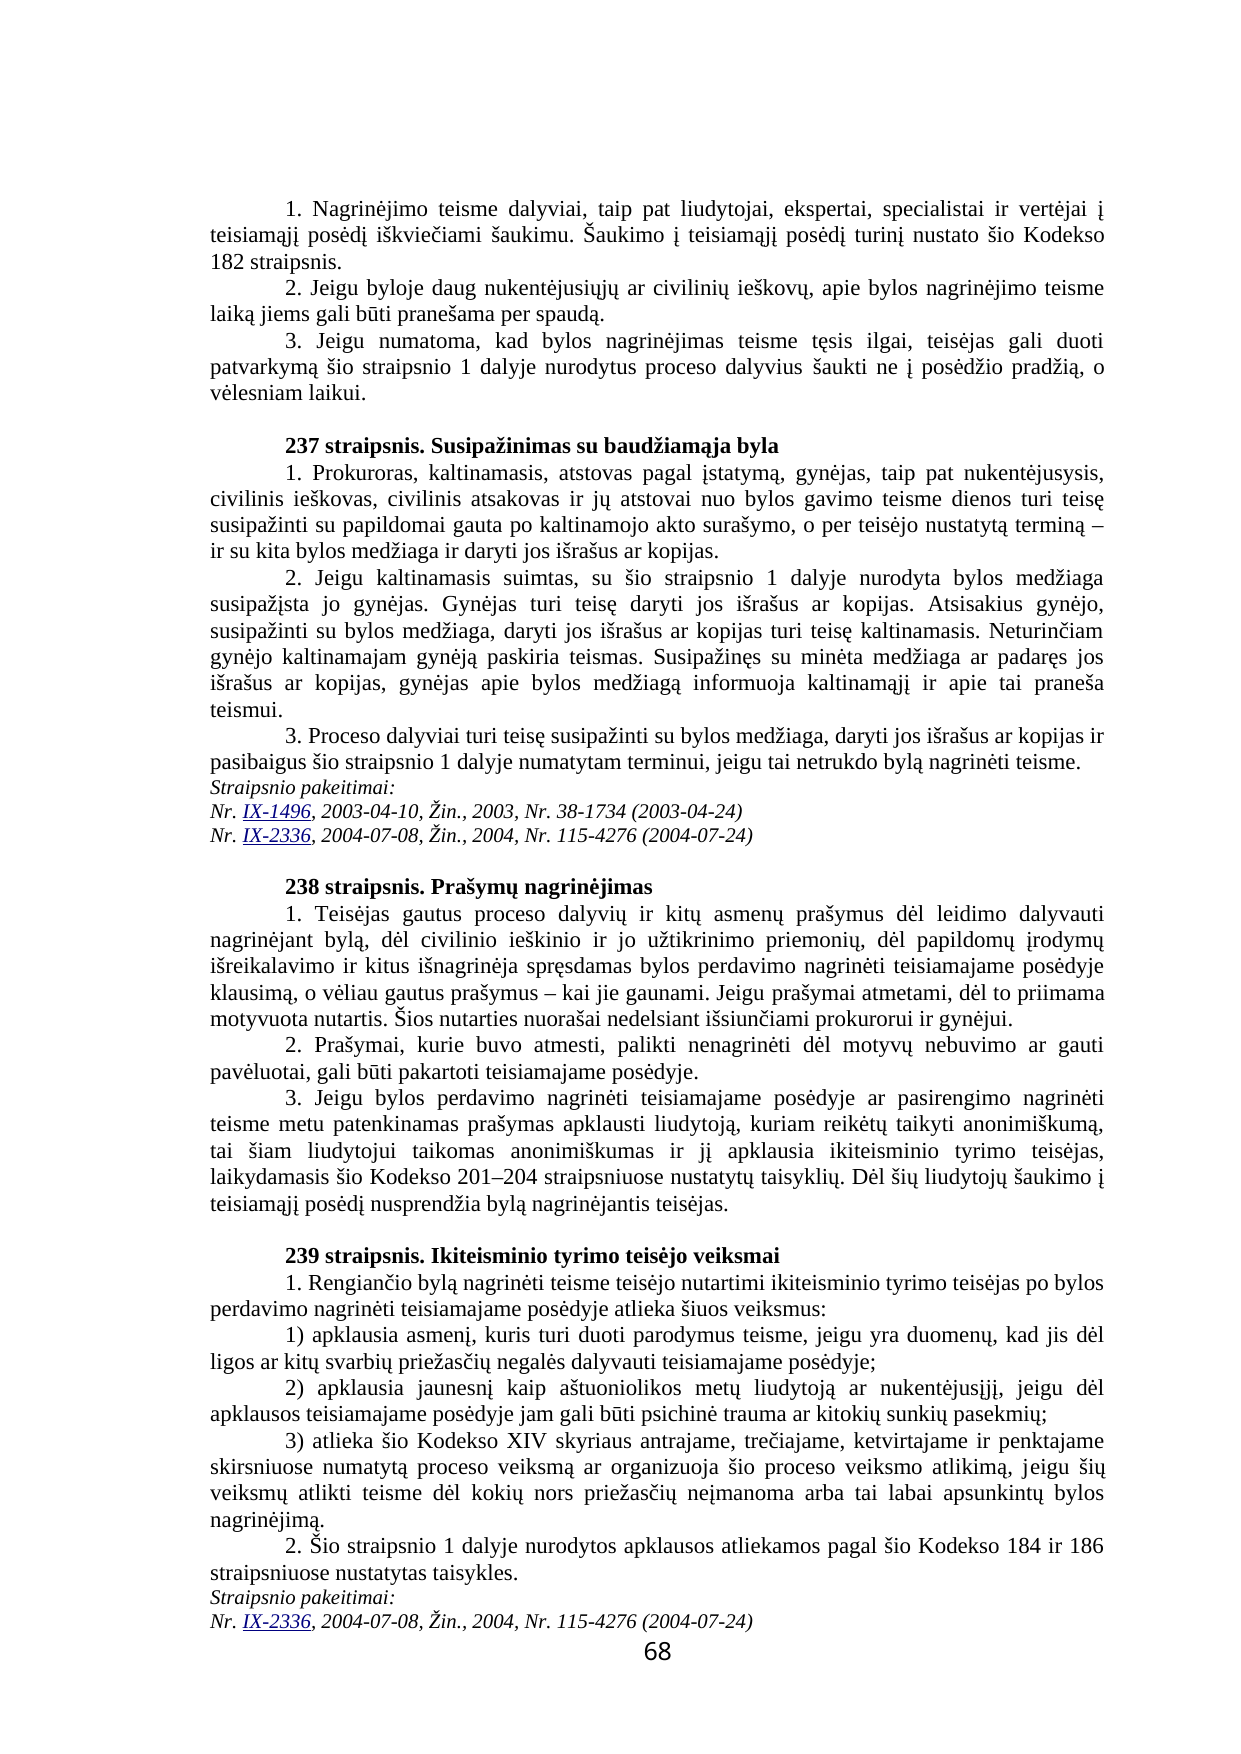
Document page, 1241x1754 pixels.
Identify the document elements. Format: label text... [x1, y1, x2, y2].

text 2. Šio straipsnio 1 dalyje nurodytos apklausos atliekamos pagal šio Kodekso 184 ir 186 straipsniuose nustatytas taisykles. [210, 1532, 1106, 1585]
text 1. Teisėjas gautus proceso dalyvių ir kitų asmenų prašymus dėl leidimo dalyvauti nagrinėjant bylą, dėl civilinio ieškinio ir jo užtikrinimo priemonių, dėl papildomų įrodymų išreikalavimo ir kitus išnagrinėja spręsdamas bylos perdavimo nagrinėti teisiamajame posėdyje klausimą, o vėliau gautus prašymus – kai jie gaunami. Jeigu prašymai atmetami, dėl to priimama motyvuota nutartis. Šios nutarties nuorašai nedelsiant išsiunčiami prokurorui ir gynėjui. [210, 900, 1106, 1031]
text 1. Rengiančio bylą nagrinėti teisme teisėjo nutartimi ikiteisminio tyrimo teisėjas po bylos perdavimo nagrinėti teisiamajame posėdyje atlieka šiuos veiksmus: [210, 1269, 1106, 1321]
text Nr. IX-1496, 2003-04-10, Žin., 2003, Nr. 38-1734 (2003-04-24) [210, 799, 1106, 823]
text Nr. IX-2336, 2004-07-08, Žin., 2004, Nr. 115-4276 (2004-07-24) [210, 823, 1106, 847]
text 1) apklausia asmenį, kuris turi duoti parodymus teisme, jeigu yra duomenų, kad jis dėl ligos ar kitų svarbių priežasčių negalės dalyvauti teisiamajame posėdyje; [210, 1321, 1106, 1374]
text 239 straipsnis. Ikiteisminio tyrimo teisėjo veiksmai [210, 1242, 1106, 1269]
text 1. Prokuroras, kaltinamasis, atstovas pagal įstatymą, gynėjas, taip pat nukentėjusysis, civilinis ieškovas, civilinis atsakovas ir jų atstovai nuo bylos gavimo teisme dienos turi teisę susipažinti su papildomai gauta po kaltinamojo akto surašymo, o per teisėjo nustatytą terminą – ir su kita bylos medžiaga ir daryti jos išrašus ar kopijas. [210, 458, 1106, 564]
text Straipsnio pakeitimai: [210, 775, 1106, 799]
text 1. Nagrinėjimo teisme dalyviai, taip pat liudytojai, ekspertai, specialistai ir vertėjai į teisiamąjį posėdį iškviečiami šaukimu. Šaukimo į teisiamąjį posėdį turinį nustato šio Kodekso 182 straipsnis. [210, 195, 1106, 274]
text 3. Jeigu numatoma, kad bylos nagrinėjimas teisme tęsis ilgai, teisėjas gali duoti patvarkymą šio straipsnio 1 dalyje nurodytus proceso dalyvius šaukti ne į posėdžio pradžią, o vėlesniam laikui. [210, 327, 1106, 406]
text 2. Prašymai, kurie buvo atmesti, palikti nenagrinėti dėl motyvų nebuvimo ar gauti pavėluotai, gali būti pakartoti teisiamajame posėdyje. [210, 1031, 1106, 1084]
text 2. Jeigu kaltinamasis suimtas, su šio straipsnio 1 dalyje nurodyta bylos medžiaga susipažįsta jo gynėjas. Gynėjas turi teisę daryti jos išrašus ar kopijas. Atsisakius gynėjo, susipažinti su bylos medžiaga, daryti jos išrašus ar kopijas turi teisę kaltinamasis. Neturinčiam gynėjo kaltinamajam gynėją paskiria teismas. Susipažinęs su minėta medžiaga ar padaręs jos išrašus ar kopijas, gynėjas apie bylos medžiagą informuoja kaltinamąjį ir apie tai praneša teismui. [210, 564, 1106, 722]
text Nr. IX-2336, 2004-07-08, Žin., 2004, Nr. 115-4276 (2004-07-24) [210, 1609, 1106, 1633]
text 2. Jeigu byloje daug nukentėjusiųjų ar civilinių ieškovų, apie bylos nagrinėjimo teisme laiką jiems gali būti pranešama per spaudą. [210, 274, 1106, 327]
text 3. Jeigu bylos perdavimo nagrinėti teisiamajame posėdyje ar pasirengimo nagrinėti teisme metu patenkinamas prašymas apklausti liudytoją, kuriam reikėtų taikyti anonimiškumą, tai šiam liudytojui taikomas anonimiškumas ir jį apklausia ikiteisminio tyrimo teisėjas, laikydamasis šio Kodekso 201–204 straipsniuose nustatytų taisyklių. Dėl šių liudytojų šaukimo į teisiamąjį posėdį nusprendžia bylą nagrinėjantis teisėjas. [210, 1084, 1106, 1216]
text 2) apklausia jaunesnį kaip aštuoniolikos metų liudytoją ar nukentėjusįjį, jeigu dėl apklausos teisiamajame posėdyje jam gali būti psichinė trauma ar kitokių sunkių pasekmių; [210, 1374, 1106, 1427]
text Straipsnio pakeitimai: [210, 1585, 1106, 1609]
text 238 straipsnis. Prašymų nagrinėjimas [210, 873, 1106, 900]
text 237 straipsnis. Susipažinimas su baudžiamąja byla [210, 432, 1106, 458]
text 3. Proceso dalyviai turi teisę susipažinti su bylos medžiaga, daryti jos išrašus ar kopijas ir pasibaigus šio straipsnio 1 dalyje numatytam terminui, jeigu tai netrukdo bylą nagrinėti teisme. [210, 722, 1106, 775]
text 3) atlieka šio Kodekso XIV skyriaus antrajame, trečiajame, ketvirtajame ir penktajame skirsniuose numatytą proceso veiksmą ar organizuoja šio proceso veiksmo atlikimą, jeigu šių veiksmų atlikti teisme dėl kokių nors priežasčių neįmanoma arba tai labai apsunkintų bylos nagrinėjimą. [210, 1427, 1106, 1532]
